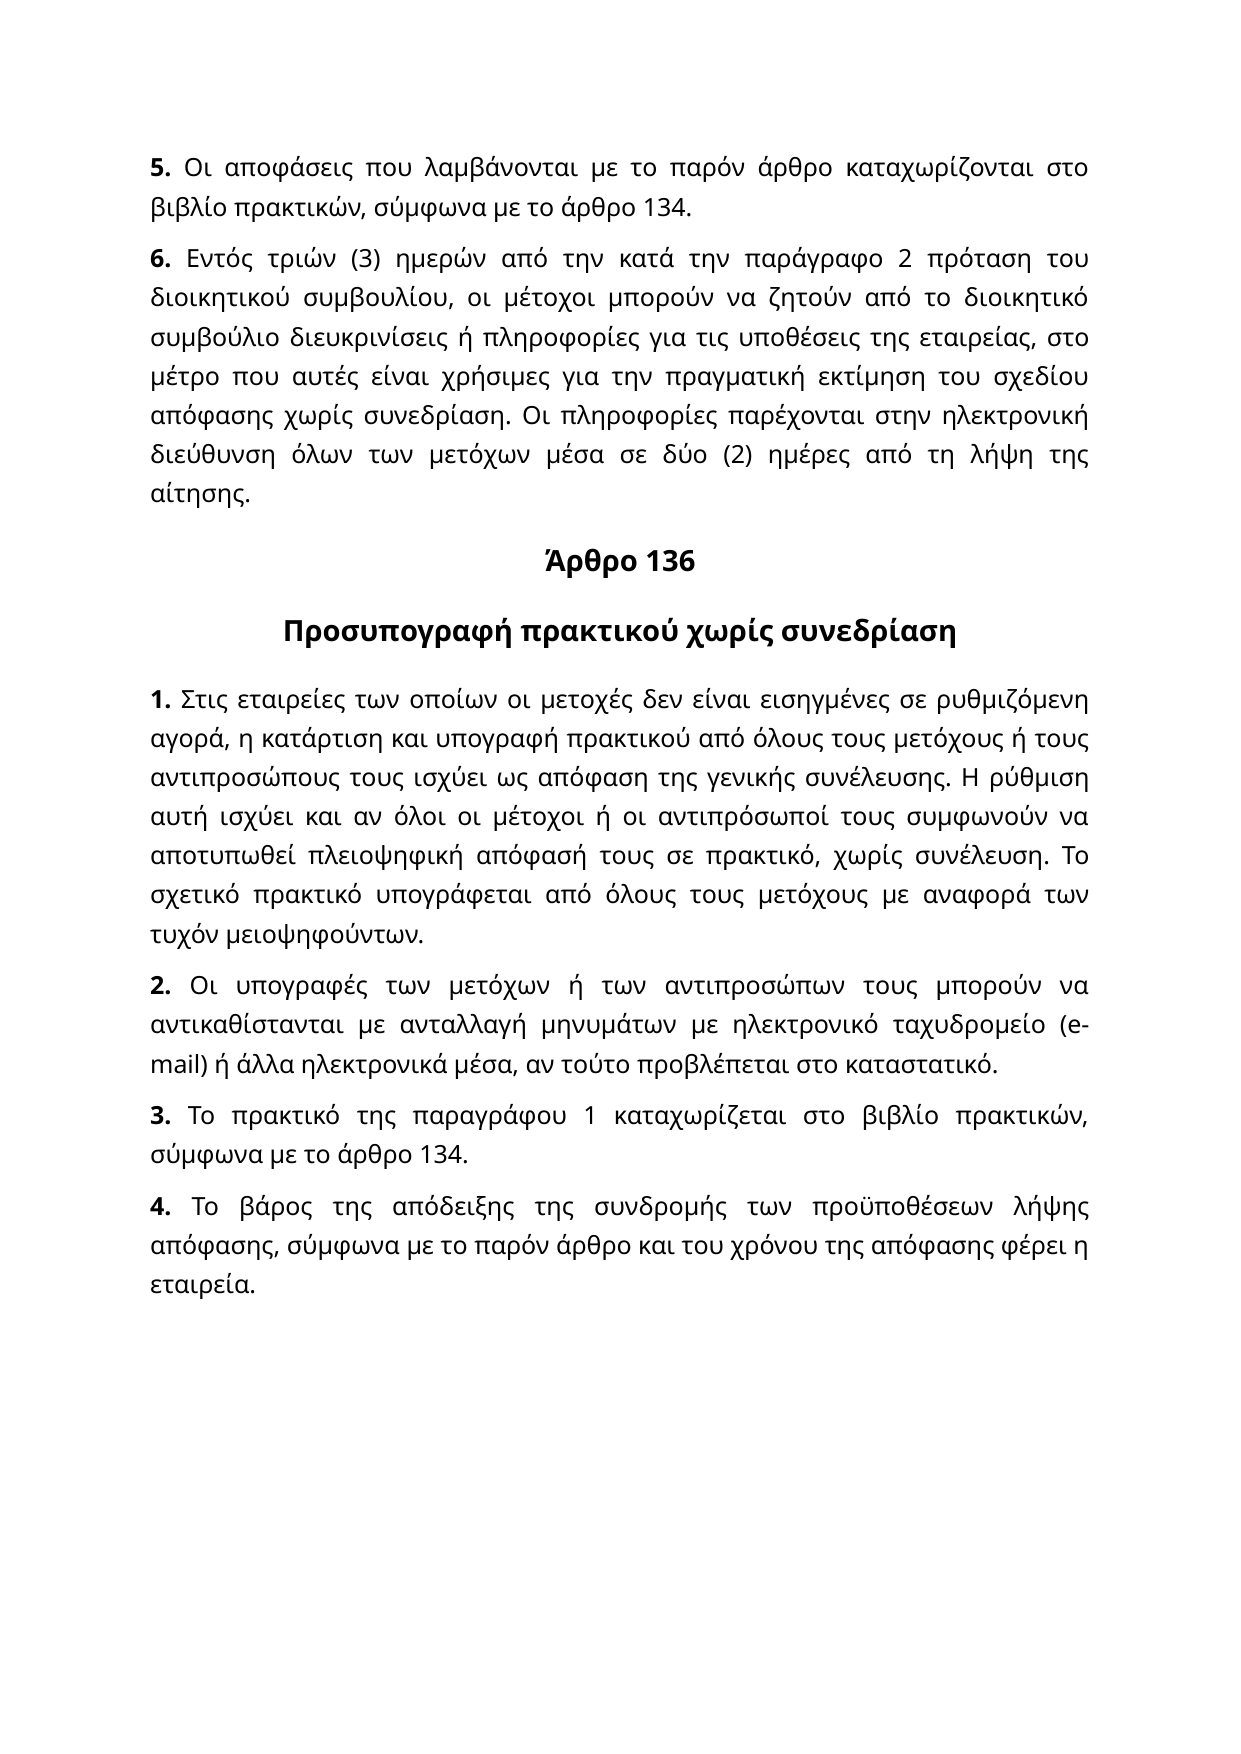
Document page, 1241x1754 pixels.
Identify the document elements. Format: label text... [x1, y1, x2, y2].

text 4. Το βάρος της απόδειξης της συνδρομής των προϋποθέσεων λήψης απόφασης, σύμφωνα με το παρόν άρθρο και του χρόνου της απόφασης φέρει η εταιρεία. [150, 1189, 1090, 1301]
subtitle Προσυπογραφή πρακτικού χωρίς συνεδρίαση [150, 611, 1090, 650]
text 2. Οι υπογραφές των μετόχων ή των αντιπροσώπων τους μπορούν να αντικαθίστανται με ανταλλαγή μηνυμάτων με ηλεκτρονικό ταχυδρομείο (e-mail) ή άλλα ηλεκτρονικά μέσα, αν τούτο προβλέπεται στο καταστατικό. [150, 968, 1090, 1080]
text 6. Εντός τριών (3) ημερών από την κατά την παράγραφο 2 πρόταση του διοικητικού συμβουλίου, οι μέτοχοι μπορούν να ζητούν από το διοικητικό συμβούλιο διευκρινίσεις ή πληροφορίες για τις υποθέσεις της εταιρείας, στο μέτρο που αυτές είναι χρήσιμες για την πραγματική εκτίμηση του σχεδίου απόφασης χωρίς συνεδρίαση. Οι πληροφορίες παρέχονται στην ηλεκτρονική διεύθυνση όλων των μετόχων μέσα σε δύο (2) ημέρες από τη λήψη της αίτησης. [150, 241, 1090, 510]
text 3. Το πρακτικό της παραγράφου 1 καταχωρίζεται στο βιβλίο πρακτικών, σύμφωνα με το άρθρο 134. [150, 1098, 1090, 1171]
text 5. Οι αποφάσεις που λαμβάνονται με το παρόν άρθρο καταχωρίζονται στο βιβλίο πρακτικών, σύμφωνα με το άρθρο 134. [150, 150, 1090, 223]
subtitle Άρθρο 136 [150, 540, 1090, 580]
text 1. Στις εταιρείες των οποίων οι μετοχές δεν είναι εισηγμένες σε ρυθμιζόμενη αγορά, η κατάρτιση και υπογραφή πρακτικού από όλους τους μετόχους ή τους αντιπροσώπους τους ισχύει ως απόφαση της γενικής συνέλευσης. Η ρύθμιση αυτή ισχύει και αν όλοι οι μέτοχοι ή οι αντιπρόσωποί τους συμφωνούν να αποτυπωθεί πλειοψηφική απόφασή τους σε πρακτικό, χωρίς συνέλευση. Το σχετικό πρακτικό υπογράφεται από όλους τους μετόχους με αναφορά των τυχόν μειοψηφούντων. [150, 681, 1090, 950]
